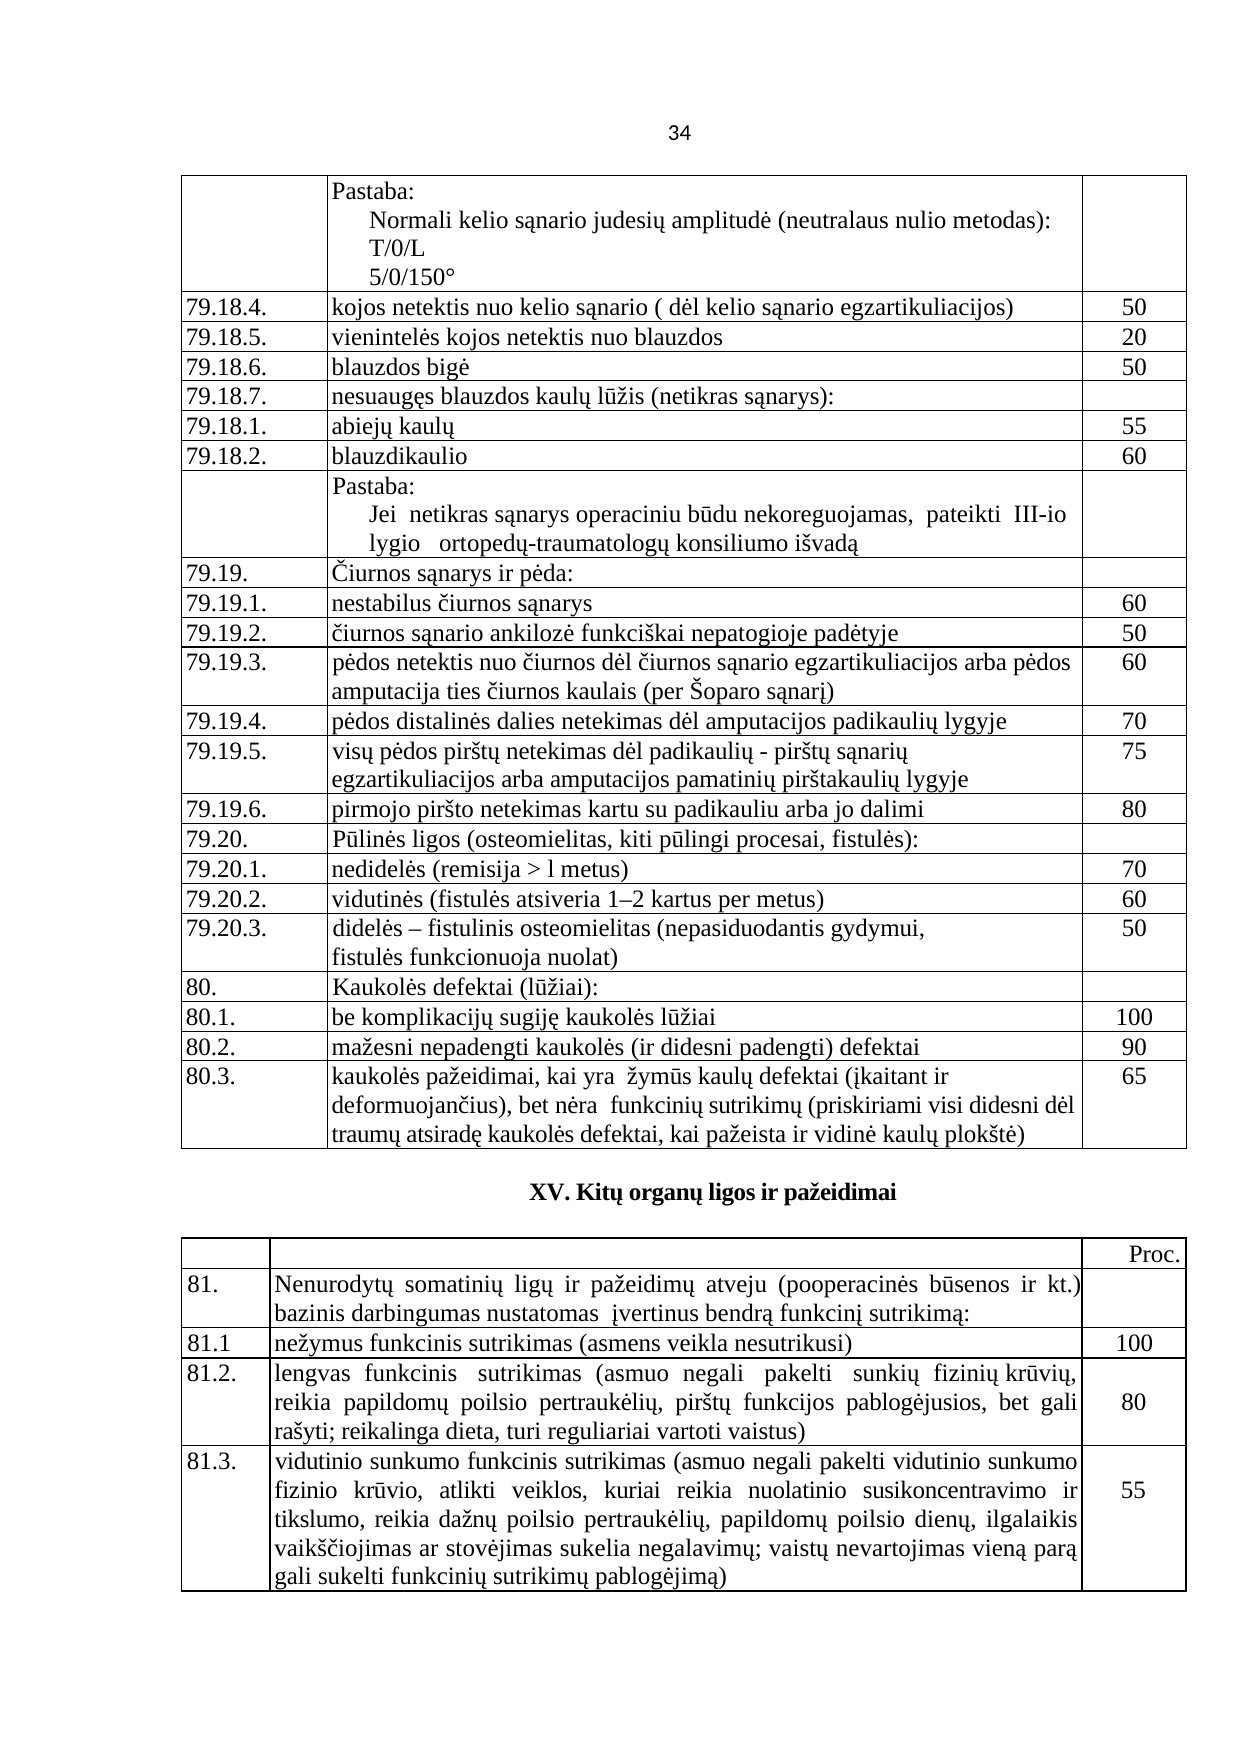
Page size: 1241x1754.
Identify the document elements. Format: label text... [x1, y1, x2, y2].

table_cell 20 [1083, 322, 1186, 351]
table_cell 79.19.3. [182, 648, 327, 705]
table_cell 81.2. [182, 1359, 269, 1445]
table_cell nedidelės (remisija > l metus) [328, 854, 1082, 883]
table_cell nesuaugęs blauzdos kaulų lūžis (netikras sąnarys): [328, 381, 1082, 410]
table_cell 65 [1083, 1061, 1186, 1148]
table_cell [1083, 558, 1186, 587]
table_cell 79.19.4. [182, 706, 327, 735]
table_cell 50 [1083, 292, 1186, 321]
table_cell [1083, 176, 1186, 291]
table_cell vidutinio sunkumo funkcinis sutrikimas (asmuo negali pakelti vidutinio sunkumo fizinio krūvio, atlikti veiklos, kuriai reikia nuolatinio susikoncentravimo ir tikslumo, reikia dažnų poilsio pertraukėlių, papildomų poilsio dienų, ilgalaikis vaikščiojimas ar stovėjimas sukelia negalavimų; vaistų nevartojimas vieną parą gali sukelti funkcinių sutrikimų pablogėjimą) [271, 1446, 1081, 1590]
table_cell 79.19.5. [182, 736, 327, 793]
table_cell Pastaba: Normali kelio sąnario judesių amplitudė (neutralaus nulio metodas): T/0/L 5/0/150° [328, 176, 1082, 291]
table_cell Pastaba: Jei netikras sąnarys operaciniu būdu nekoreguojamas, pateikti III-io lygio ortopedų-traumatologų konsiliumo išvadą [328, 471, 1082, 557]
table_cell 79.20.3. [182, 914, 327, 971]
text XV. Kitų organų ligos ir pažeidimai [245, 1177, 1181, 1206]
table_cell Kaukolės defektai (lūžiai): [328, 972, 1082, 1001]
table_cell 81. [182, 1269, 269, 1327]
table_cell 79.18.4. [182, 292, 327, 321]
table_cell 60 [1083, 648, 1186, 705]
table_cell 79.19.2. [182, 618, 327, 646]
table_cell [1083, 381, 1186, 410]
table_cell 79.18.6. [182, 352, 327, 380]
table_cell [1083, 1269, 1185, 1327]
table_cell 79.19.6. [182, 794, 327, 823]
table_cell 60 [1083, 441, 1186, 470]
table_cell 50 [1083, 352, 1186, 380]
table_cell kaukolės pažeidimai, kai yra žymūs kaulų defektai (įkaitant ir deformuojančius), bet nėra funkcinių sutrikimų (priskiriami visi didesni dėl traumų atsiradę kaukolės defektai, kai pažeista ir vidinė kaulų plokštė) [328, 1061, 1082, 1148]
table_cell 70 [1083, 854, 1186, 883]
table_cell 55 [1083, 411, 1186, 440]
table_cell 80.2. [182, 1032, 327, 1060]
table_cell nestabilus čiurnos sąnarys [328, 588, 1082, 617]
table_cell 81.1 [182, 1328, 269, 1357]
table_cell didelės – fistulinis osteomielitas (nepasiduodantis gydymui, fistulės funkcionuoja nuolat) [328, 914, 1082, 971]
table_cell [1083, 824, 1186, 853]
table_cell 80 [1083, 1359, 1185, 1445]
table_cell 79.19. [182, 558, 327, 587]
table_cell Čiurnos sąnarys ir pėda: [328, 558, 1082, 587]
table_cell 79.18.5. [182, 322, 327, 351]
table_header [182, 1239, 269, 1268]
table_cell Nenurodytų somatinių ligų ir pažeidimų atveju (pooperacinės būsenos ir kt.) bazinis darbingumas nustatomas įvertinus bendrą funkcinį sutrikimą: [271, 1269, 1081, 1327]
table_cell 80.1. [182, 1002, 327, 1031]
table_cell [1083, 972, 1186, 1001]
table_cell visų pėdos pirštų netekimas dėl padikaulių - pirštų sąnarių egzartikuliacijos arba amputacijos pamatinių pirštakaulių lygyje [328, 736, 1082, 793]
table_cell vidutinės (fistulės atsiveria 1–2 kartus per metus) [328, 884, 1082, 912]
table_cell abiejų kaulų [328, 411, 1082, 440]
table_cell [182, 176, 327, 291]
table_cell 79.18.1. [182, 411, 327, 440]
table_cell 80 [1083, 794, 1186, 823]
table_cell 80. [182, 972, 327, 1001]
table_header [271, 1239, 1081, 1268]
table_cell Pūlinės ligos (osteomielitas, kiti pūlingi procesai, fistulės): [328, 824, 1082, 853]
table_cell [182, 471, 327, 557]
table_cell vienintelės kojos netektis nuo blauzdos [328, 322, 1082, 351]
table_cell 79.19.1. [182, 588, 327, 617]
table_cell 80.3. [182, 1061, 327, 1148]
table_cell 50 [1083, 914, 1186, 971]
table_cell 100 [1083, 1328, 1185, 1357]
table_cell 100 [1083, 1002, 1186, 1031]
table_cell 50 [1083, 618, 1186, 646]
table_cell 79.20.2. [182, 884, 327, 912]
table_cell 55 [1083, 1446, 1185, 1590]
table_cell 79.18.2. [182, 441, 327, 470]
table_cell [1083, 471, 1186, 557]
table_header Proc. [1083, 1239, 1185, 1268]
table_cell 79.20.1. [182, 854, 327, 883]
table_cell nežymus funkcinis sutrikimas (asmens veikla nesutrikusi) [271, 1328, 1081, 1357]
table_cell 81.3. [182, 1446, 269, 1590]
table_cell čiurnos sąnario ankilozė funkciškai nepatogioje padėtyje [328, 618, 1082, 646]
table_cell be komplikacijų sugiję kaukolės lūžiai [328, 1002, 1082, 1031]
table_cell kojos netektis nuo kelio sąnario ( dėl kelio sąnario egzartikuliacijos) [328, 292, 1082, 321]
table_cell pirmojo piršto netekimas kartu su padikauliu arba jo dalimi [328, 794, 1082, 823]
table_cell 60 [1083, 884, 1186, 912]
table_cell blauzdos bigė [328, 352, 1082, 380]
table_cell lengvas funkcinis sutrikimas (asmuo negali pakelti sunkių fizinių krūvių, reikia papildomų poilsio pertraukėlių, pirštų funkcijos pablogėjusios, bet gali rašyti; reikalinga dieta, turi reguliariai vartoti vaistus) [271, 1359, 1081, 1445]
table_cell mažesni nepadengti kaukolės (ir didesni padengti) defektai [328, 1032, 1082, 1060]
table_cell 90 [1083, 1032, 1186, 1060]
table_cell pėdos distalinės dalies netekimas dėl amputacijos padikaulių lygyje [328, 706, 1082, 735]
table_cell 79.18.7. [182, 381, 327, 410]
table_cell 79.20. [182, 824, 327, 853]
table_cell blauzdikaulio [328, 441, 1082, 470]
table_cell 75 [1083, 736, 1186, 793]
table_cell 70 [1083, 706, 1186, 735]
table_cell 60 [1083, 588, 1186, 617]
table_cell pėdos netektis nuo čiurnos dėl čiurnos sąnario egzartikuliacijos arba pėdos amputacija ties čiurnos kaulais (per Šoparo sąnarį) [328, 648, 1082, 705]
